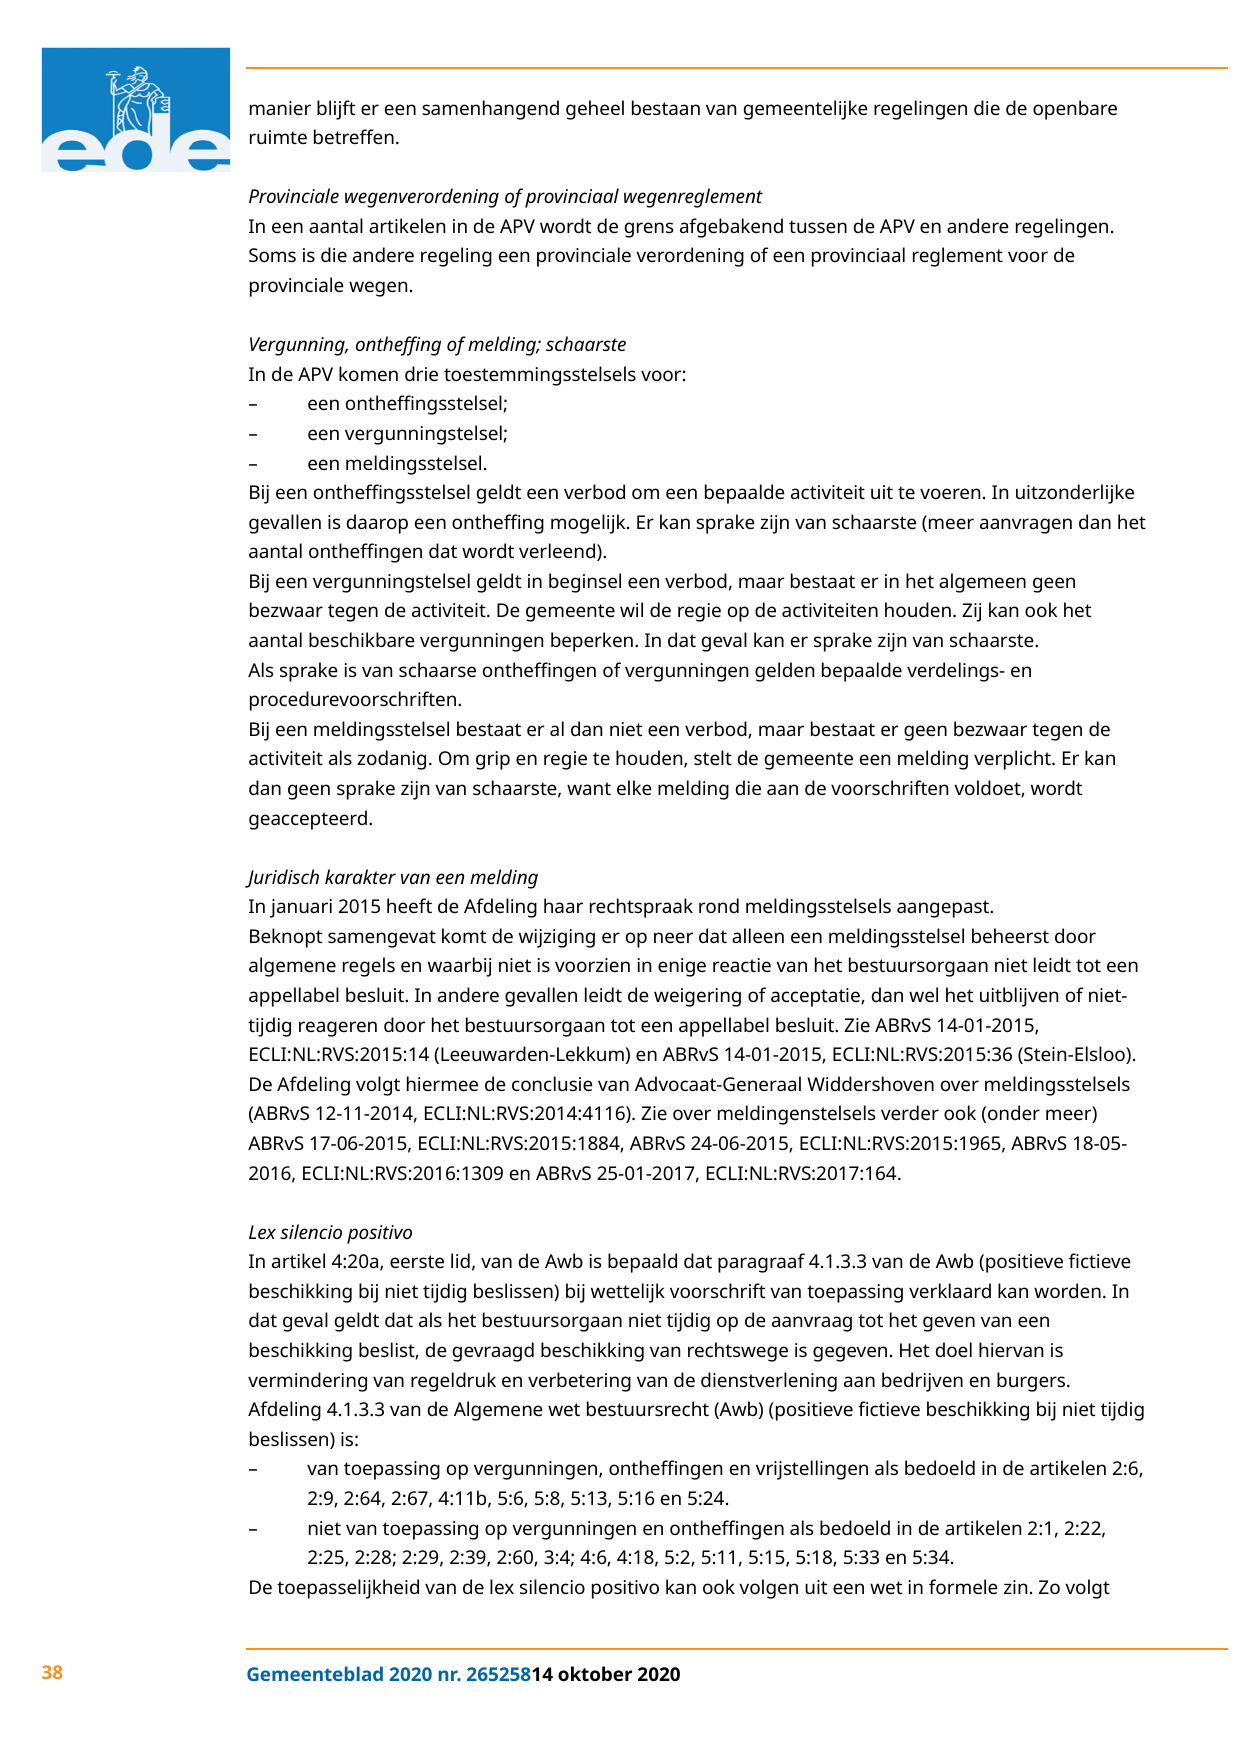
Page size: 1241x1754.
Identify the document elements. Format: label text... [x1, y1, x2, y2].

text manier blijft er een samenhangend geheel bestaan van gemeentelijke regelingen die de openbare ruimte betreffen. [248, 95, 1152, 150]
text Vergunning, ontheffing of melding; schaarste [248, 331, 1152, 357]
text Bij een vergunningstelsel geldt in beginsel een verbod, maar bestaat er in het algemeen geen bezwaar tegen de activiteit. De gemeente wil de regie op de activiteiten houden. Zij kan ook het aantal beschikbare vergunningen beperken. In dat geval kan er sprake zijn van schaarste. [248, 568, 1152, 653]
list van toepassing op vergunningen, ontheffingen en vrijstellingen als bedoeld in de artikelen 2:6, 2:9, 2:64, 2:67, 4:11b, 5:6, 5:8, 5:13, 5:16 en 5:24. [248, 1456, 1152, 1511]
text Provinciale wegenverordening of provinciaal wegenreglement [248, 183, 1152, 209]
text Bij een meldingsstelsel bestaat er al dan niet een verbod, maar bestaat er geen bezwaar tegen de activiteit als zodanig. Om grip en regie te houden, stelt de gemeente een melding verplicht. Er kan dan geen sprake zijn van schaarste, want elke melding die aan de voorschriften voldoet, wordt geaccepteerd. [248, 716, 1152, 831]
text De toepasselijkheid van de lex silencio positivo kan ook volgen uit een wet in formele zin. Zo volgt [248, 1574, 1152, 1600]
list een vergunningstelsel; [248, 420, 1152, 446]
text Bij een ontheffingsstelsel geldt een verbod om een bepaalde activiteit uit te voeren. In uitzonderlijke gevallen is daarop een ontheffing mogelijk. Er kan sprake zijn van schaarste (meer aanvragen dan het aantal ontheffingen dat wordt verleend). [248, 479, 1152, 564]
text Als sprake is van schaarse ontheffingen of vergunningen gelden bepaalde verdelings- en procedurevoorschriften. [248, 657, 1152, 712]
text In artikel 4:20a, eerste lid, van de Awb is bepaald dat paragraaf 4.1.3.3 van de Awb (positieve fictieve beschikking bij niet tijdig beslissen) bij wettelijk voorschrift van toepassing verklaard kan worden. In dat geval geldt dat als het bestuursorgaan niet tijdig op de aanvraag tot het geven van een beschikking beslist, de gevraagd beschikking van rechtswege is gegeven. Het doel hiervan is vermindering van regeldruk en verbetering van de dienstverlening aan bedrijven en burgers. [248, 1248, 1152, 1393]
text In een aantal artikelen in de APV wordt de grens afgebakend tussen de APV en andere regelingen. Soms is die andere regeling een provinciale verordening of een provinciaal reglement voor de provinciale wegen. [248, 213, 1152, 298]
list niet van toepassing op vergunningen en ontheffingen als bedoeld in de artikelen 2:1, 2:22, 2:25, 2:28; 2:29, 2:39, 2:60, 3:4; 4:6, 4:18, 5:2, 5:11, 5:15, 5:18, 5:33 en 5:34. [248, 1515, 1152, 1570]
text Beknopt samengevat komt de wijziging er op neer dat alleen een meldingsstelsel beheerst door algemene regels en waarbij niet is voorzien in enige reactie van het bestuursorgaan niet leidt tot een appellabel besluit. In andere gevallen leidt de weigering of acceptatie, dan wel het uitblijven of niet-tijdig reageren door het bestuursorgaan tot een appellabel besluit. Zie ABRvS 14-01-2015, ECLI:NL:RVS:2015:14 (Leeuwarden-Lekkum) en ABRvS 14-01-2015, ECLI:NL:RVS:2015:36 (Stein-Elsloo). [248, 923, 1152, 1067]
picture [41, 47, 231, 172]
text Juridisch karakter van een melding [248, 864, 1152, 890]
list een ontheffingsstelsel; [248, 391, 1152, 416]
text De Afdeling volgt hiermee de conclusie van Advocaat-Generaal Widdershoven over meldingsstelsels (ABRvS 12-11-2014, ECLI:NL:RVS:2014:4116). Zie over meldingenstelsels verder ook (onder meer) ABRvS 17-06-2015, ECLI:NL:RVS:2015:1884, ABRvS 24-06-2015, ECLI:NL:RVS:2015:1965, ABRvS 18-05-2016, ECLI:NL:RVS:2016:1309 en ABRvS 25-01-2017, ECLI:NL:RVS:2017:164. [248, 1071, 1152, 1186]
text Afdeling 4.1.3.3 van de Algemene wet bestuursrecht (Awb) (positieve fictieve beschikking bij niet tijdig beslissen) is: [248, 1396, 1152, 1452]
list een meldingsstelsel. [248, 450, 1152, 476]
text Lex silencio positivo [248, 1219, 1152, 1245]
text In de APV komen drie toestemmingsstelsels voor: [248, 361, 1152, 387]
text In januari 2015 heeft de Afdeling haar rechtspraak rond meldingsstelsels aangepast. [248, 893, 1152, 919]
